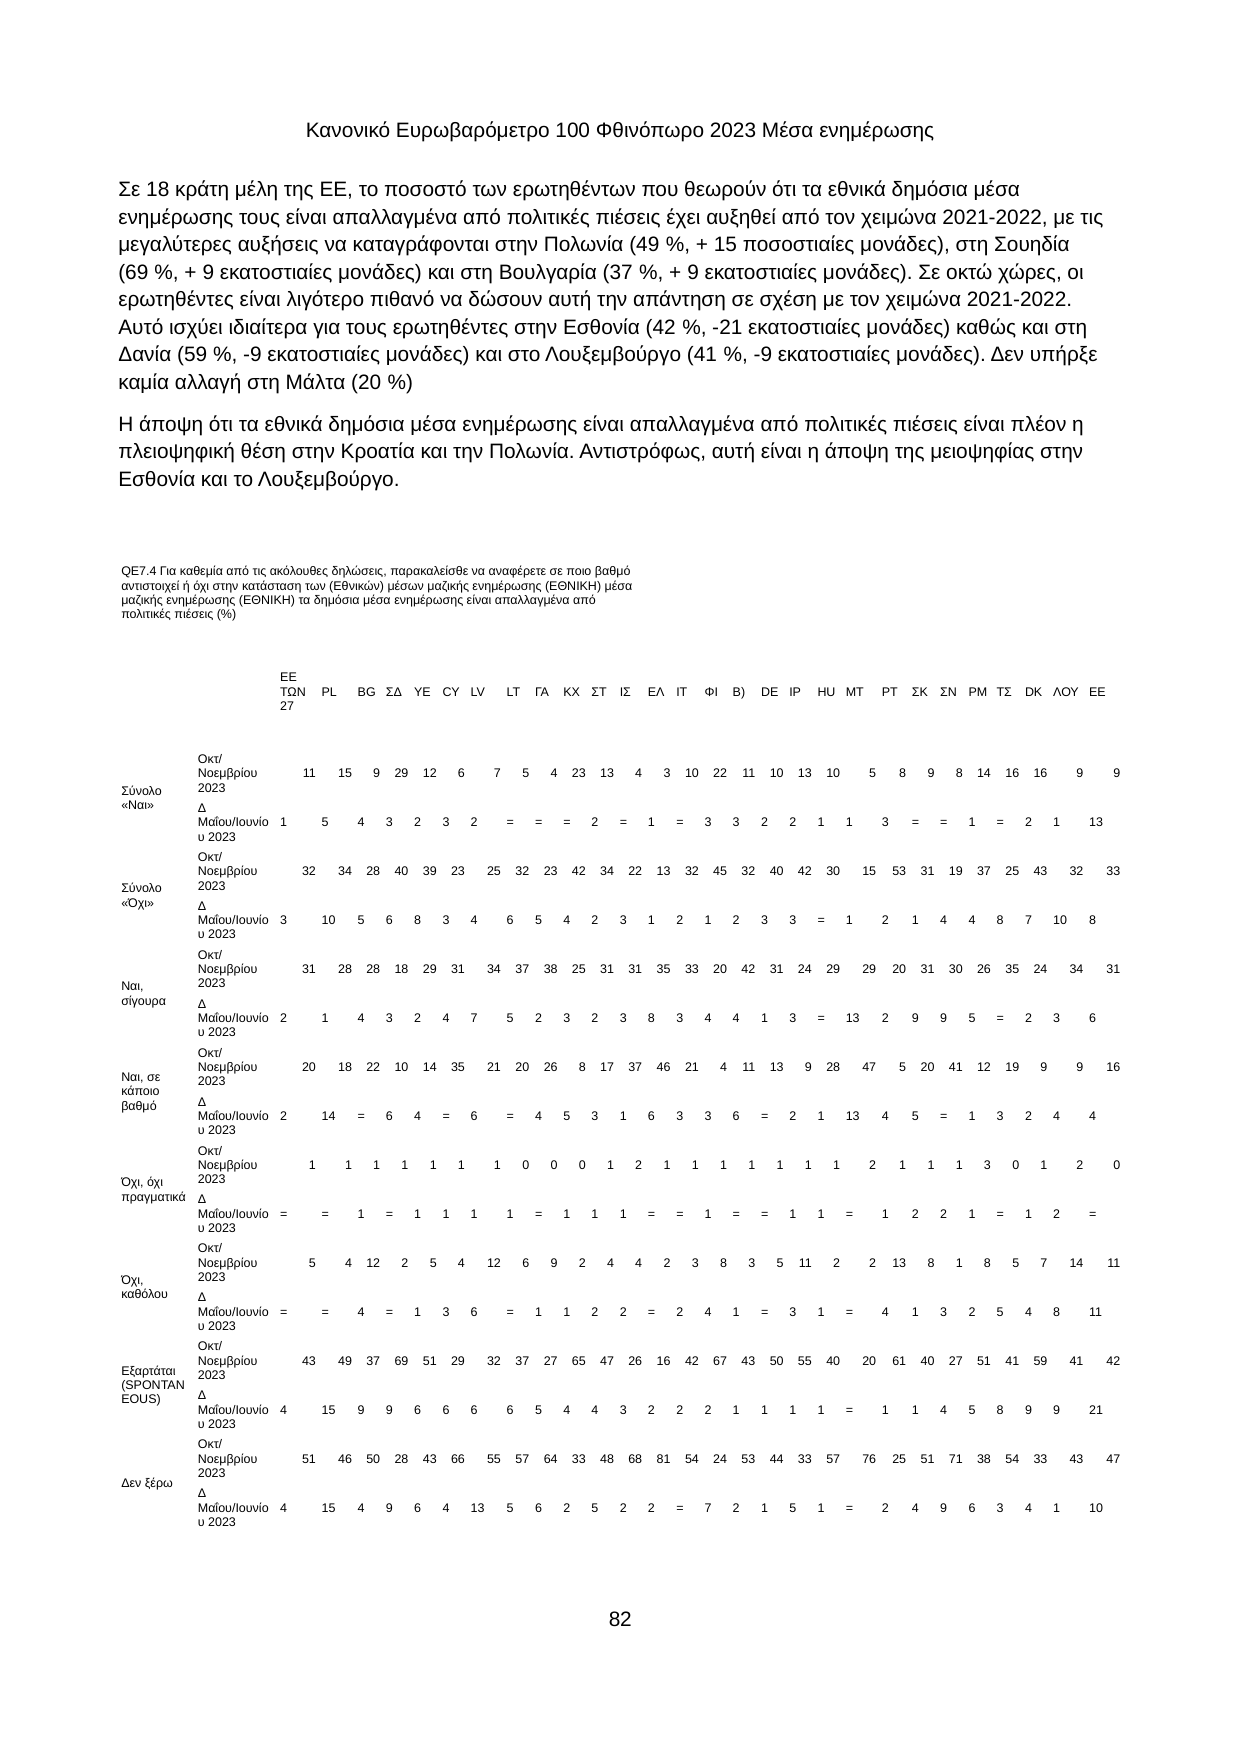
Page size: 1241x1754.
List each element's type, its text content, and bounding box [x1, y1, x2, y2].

table_cell РT [879, 667, 909, 716]
table_cell ΤΣ [994, 667, 1022, 716]
table_cell 42 [730, 944, 758, 993]
table_cell = [994, 993, 1022, 1042]
table_cell [645, 716, 673, 748]
table_cell 31 [909, 944, 937, 993]
table_cell 6 [965, 1483, 993, 1532]
table_cell 5 [879, 1042, 909, 1091]
table_cell 13 [645, 846, 673, 895]
table_cell 1 [277, 798, 318, 846]
table_cell = [673, 1189, 701, 1238]
table_cell 1 [758, 1140, 786, 1189]
table_cell 23 [560, 749, 588, 797]
table_cell 20 [909, 1042, 937, 1091]
table_cell [1086, 635, 1123, 667]
table_cell 1 [439, 1189, 467, 1238]
table_cell 45 [701, 846, 729, 895]
table_cell 6 [383, 1091, 411, 1140]
table_cell [617, 716, 645, 748]
table_cell 26 [617, 1336, 645, 1385]
table_cell ΦΙ [701, 667, 729, 716]
table_cell [468, 716, 503, 748]
table_cell 1 [701, 895, 729, 944]
table_cell 81 [645, 1434, 673, 1483]
table_cell = [909, 798, 937, 846]
table_cell 12 [411, 749, 439, 797]
table_cell 1 [758, 1483, 786, 1532]
table_cell 42 [1086, 1336, 1123, 1385]
table_cell 6 [468, 1385, 503, 1434]
table_cell 12 [468, 1238, 503, 1287]
table_cell 35 [994, 944, 1022, 993]
table_cell 5 [786, 1483, 814, 1532]
table_cell [701, 716, 729, 748]
table_cell = [937, 1091, 965, 1140]
table_cell 32 [468, 1336, 503, 1385]
table_header [786, 551, 814, 635]
table_cell 5 [588, 1483, 617, 1532]
table_cell Όχι, όχι πραγματικά [118, 1140, 195, 1238]
table_cell 4 [1086, 1091, 1123, 1140]
table_cell 5 [532, 895, 560, 944]
table_cell = [532, 798, 560, 846]
table_cell 2 [814, 1238, 843, 1287]
table_cell 28 [355, 944, 383, 993]
table_cell 30 [937, 944, 965, 993]
table_cell 3 [588, 1091, 617, 1140]
table_cell 13 [588, 749, 617, 797]
table_cell [118, 667, 195, 716]
table_cell 2 [879, 993, 909, 1042]
table_cell 19 [937, 846, 965, 895]
table_cell 22 [701, 749, 729, 797]
table_cell 5 [965, 993, 993, 1042]
table_cell 4 [617, 1238, 645, 1287]
table_cell 3 [439, 798, 467, 846]
table_cell 2 [588, 1287, 617, 1336]
table_cell 25 [879, 1434, 909, 1483]
table_cell 10 [673, 749, 701, 797]
table_cell 1 [645, 1140, 673, 1189]
table_cell 50 [355, 1434, 383, 1483]
table_cell 59 [1022, 1336, 1050, 1385]
table_cell 9 [383, 1385, 411, 1434]
table_cell 2 [645, 1483, 673, 1532]
table_cell [937, 635, 965, 667]
table_cell 1 [504, 1189, 532, 1238]
table_cell [645, 635, 673, 667]
table_cell 1 [588, 1189, 617, 1238]
table_cell 29 [411, 944, 439, 993]
table_header [909, 551, 937, 635]
table_cell 5 [843, 749, 879, 797]
table_cell Οκτ/Νοεμβρίου 2023 [195, 1434, 277, 1483]
table_cell 29 [439, 1336, 467, 1385]
table_cell 32 [504, 846, 532, 895]
table_cell 12 [355, 1238, 383, 1287]
table_cell = [617, 798, 645, 846]
table_cell ΛΟΥ [1050, 667, 1086, 716]
table_cell 4 [617, 749, 645, 797]
table_cell 1 [673, 1140, 701, 1189]
table_cell 7 [701, 1483, 729, 1532]
table_cell 2 [909, 1189, 937, 1238]
table_cell 4 [355, 1287, 383, 1336]
table_cell 4 [355, 993, 383, 1042]
table_cell 1 [965, 1189, 993, 1238]
table_cell 4 [560, 1385, 588, 1434]
table_cell 1 [411, 1287, 439, 1336]
table_cell 25 [560, 944, 588, 993]
table_cell 9 [937, 993, 965, 1042]
table_cell = [814, 993, 843, 1042]
table_cell = [645, 1287, 673, 1336]
table_cell 2 [843, 1238, 879, 1287]
table_cell 2 [786, 798, 814, 846]
table_cell 47 [1086, 1434, 1123, 1483]
table_header [937, 551, 965, 635]
table_cell 6 [439, 1385, 467, 1434]
table_cell 1 [319, 993, 354, 1042]
table_cell 4 [909, 1483, 937, 1532]
table_cell 13 [843, 1091, 879, 1140]
table_cell 10 [1086, 1483, 1123, 1532]
table_cell 0 [504, 1140, 532, 1189]
table_cell [1022, 716, 1050, 748]
table_cell 27 [937, 1336, 965, 1385]
table_cell 13 [468, 1483, 503, 1532]
table_cell = [277, 1287, 318, 1336]
table_cell Δ Μαΐου/Ιουνίου 2023 [195, 1287, 277, 1336]
table_cell 3 [701, 1091, 729, 1140]
table_cell = [758, 1189, 786, 1238]
table_cell 1 [1050, 1483, 1086, 1532]
table_cell [879, 716, 909, 748]
table_cell 11 [730, 749, 758, 797]
table_cell 43 [730, 1336, 758, 1385]
table_cell 2 [1022, 993, 1050, 1042]
table_cell 4 [468, 895, 503, 944]
table_cell 51 [411, 1336, 439, 1385]
table_cell 31 [617, 944, 645, 993]
table_cell 0 [1086, 1140, 1123, 1189]
table_cell 19 [994, 1042, 1022, 1091]
table_cell 5 [355, 895, 383, 944]
table_cell 10 [814, 749, 843, 797]
table_cell 31 [439, 944, 467, 993]
table_cell 3 [673, 1238, 701, 1287]
table_cell [994, 635, 1022, 667]
table_cell 2 [617, 1140, 645, 1189]
table_cell 46 [319, 1434, 354, 1483]
table_cell 1 [411, 1140, 439, 1189]
table_cell Οκτ/Νοεμβρίου 2023 [195, 1042, 277, 1091]
table_cell 35 [439, 1042, 467, 1091]
table_cell 24 [1022, 944, 1050, 993]
table_cell 4 [439, 993, 467, 1042]
table_cell 4 [277, 1483, 318, 1532]
table_cell 49 [319, 1336, 354, 1385]
table_cell 6 [383, 895, 411, 944]
table_cell [843, 716, 879, 748]
table_cell 2 [383, 1238, 411, 1287]
table_cell ΚΧ [560, 667, 588, 716]
table_cell 29 [814, 944, 843, 993]
table_cell 8 [1050, 1287, 1086, 1336]
table_cell 3 [786, 1287, 814, 1336]
table_cell [118, 635, 195, 667]
table_cell 1 [645, 798, 673, 846]
table_cell 3 [439, 1287, 467, 1336]
table_cell 1 [277, 1140, 318, 1189]
table_cell 10 [319, 895, 354, 944]
table_cell [1022, 635, 1050, 667]
table_cell 11 [1086, 1238, 1123, 1287]
table_cell Β) [730, 667, 758, 716]
table_cell 20 [504, 1042, 532, 1091]
table_cell ΓΑ [532, 667, 560, 716]
table_header [814, 551, 843, 635]
table_cell 1 [814, 1385, 843, 1434]
table_cell 37 [617, 1042, 645, 1091]
table_cell 2 [730, 1483, 758, 1532]
table_cell 4 [730, 993, 758, 1042]
table_cell 54 [994, 1434, 1022, 1483]
table_cell 3 [439, 895, 467, 944]
table_cell 4 [879, 1287, 909, 1336]
table_cell ΣΚ [909, 667, 937, 716]
table_cell 4 [879, 1091, 909, 1140]
table_cell 24 [701, 1434, 729, 1483]
table_cell Οκτ/Νοεμβρίου 2023 [195, 749, 277, 797]
table_cell 1 [560, 1189, 588, 1238]
table_cell 1 [730, 1385, 758, 1434]
table_cell 3 [937, 1287, 965, 1336]
table_cell [909, 635, 937, 667]
table_cell 3 [645, 749, 673, 797]
table_cell 37 [504, 944, 532, 993]
table_cell 41 [937, 1042, 965, 1091]
table_cell 3 [730, 1238, 758, 1287]
table_cell 3 [383, 798, 411, 846]
text Η άποψη ότι τα εθνικά δημόσια μέσα ενημέρωσης είναι απαλλαγμένα από πολιτικές πιέσεις είναι πλέον η πλειοψηφική θέση στην Κροατία και την Πολωνία. Αντιστρόφως, αυτή είναι η άποψη της μειοψηφίας στην Εσθονία και το Λουξεμβούργο. [118, 412, 1122, 491]
table_cell 28 [319, 944, 354, 993]
table_cell 43 [411, 1434, 439, 1483]
table_cell 4 [937, 1385, 965, 1434]
table_cell 5 [965, 1385, 993, 1434]
table_cell = [355, 1091, 383, 1140]
table_cell 2 [1022, 1091, 1050, 1140]
table_cell 21 [468, 1042, 503, 1091]
table_cell 44 [758, 1434, 786, 1483]
table_cell 1 [814, 1287, 843, 1336]
table_cell 50 [758, 1336, 786, 1385]
table_cell [617, 635, 645, 667]
table_cell 33 [786, 1434, 814, 1483]
table_cell 3 [673, 1091, 701, 1140]
table_cell 9 [1050, 749, 1086, 797]
table_cell Δ Μαΐου/Ιουνίου 2023 [195, 798, 277, 846]
table_cell 67 [701, 1336, 729, 1385]
table_cell 3 [617, 895, 645, 944]
table_cell 40 [909, 1336, 937, 1385]
table_cell [1050, 635, 1086, 667]
table_cell 2 [730, 895, 758, 944]
table_cell 2 [673, 895, 701, 944]
table_cell 1 [909, 1385, 937, 1434]
table_cell [355, 635, 383, 667]
table_cell 5 [758, 1238, 786, 1287]
table_cell 7 [468, 993, 503, 1042]
table_cell 1 [758, 1385, 786, 1434]
table_cell IT [673, 667, 701, 716]
table_cell 3 [673, 993, 701, 1042]
table_cell 2 [277, 993, 318, 1042]
table_cell 3 [617, 1385, 645, 1434]
table_cell 71 [937, 1434, 965, 1483]
table_cell 1 [965, 798, 993, 846]
table_cell [814, 635, 843, 667]
table_cell 37 [504, 1336, 532, 1385]
table_cell 0 [994, 1140, 1022, 1189]
table_cell 5 [504, 1483, 532, 1532]
table_cell 9 [355, 1385, 383, 1434]
table_cell 22 [617, 846, 645, 895]
table_cell 21 [1086, 1385, 1123, 1434]
table_cell 1 [909, 1140, 937, 1189]
table_cell 13 [1086, 798, 1123, 846]
table_cell 1 [319, 1140, 354, 1189]
table_cell 2 [843, 1140, 879, 1189]
table_cell 9 [909, 749, 937, 797]
table_cell [588, 716, 617, 748]
table_cell 2 [879, 895, 909, 944]
table_cell 27 [532, 1336, 560, 1385]
table_cell [118, 716, 195, 748]
table_cell [758, 635, 786, 667]
table_cell = [758, 1287, 786, 1336]
table_cell 2 [588, 895, 617, 944]
table_cell 3 [879, 798, 909, 846]
table_cell = [645, 1189, 673, 1238]
table_cell 31 [758, 944, 786, 993]
table_cell 29 [843, 944, 879, 993]
table_cell = [730, 1189, 758, 1238]
table_cell 2 [411, 798, 439, 846]
table_cell 38 [532, 944, 560, 993]
table_cell [994, 716, 1022, 748]
table_cell 6 [532, 1483, 560, 1532]
table_header QE7.4 Για καθεμία από τις ακόλουθες δηλώσεις, παρακαλείσθε να αναφέρετε σε ποιο βαθμό αντιστοιχεί ή όχι στην κατάσταση των (Εθνικών) μέσων μαζικής ενημέρωσης (ΕΘΝΙΚΗ) μέσα μαζικής ενημέρωσης (ΕΘΝΙΚΗ) τα δημόσια μέσα ενημέρωσης είναι απαλλαγμένα από πολιτικές πιέσεις (%) [118, 551, 645, 635]
table_cell 6 [504, 895, 532, 944]
table_cell 1 [1022, 1140, 1050, 1189]
table_cell [909, 716, 937, 748]
table_cell [195, 667, 277, 716]
table_cell 13 [843, 993, 879, 1042]
table_cell = [383, 1189, 411, 1238]
table_cell 1 [730, 1287, 758, 1336]
table_cell 2 [560, 1238, 588, 1287]
table_cell 2 [588, 798, 617, 846]
table_cell 37 [355, 1336, 383, 1385]
table_cell Δεν ξέρω [118, 1434, 195, 1532]
table_cell 1 [468, 1189, 503, 1238]
table_cell 14 [411, 1042, 439, 1091]
table_cell 23 [439, 846, 467, 895]
table_cell 42 [673, 1336, 701, 1385]
table_cell 15 [843, 846, 879, 895]
table_cell Δ Μαΐου/Ιουνίου 2023 [195, 1091, 277, 1140]
table_cell 5 [560, 1091, 588, 1140]
table_cell 1 [909, 1287, 937, 1336]
table_cell = [319, 1287, 354, 1336]
table_cell [195, 635, 277, 667]
table_cell 2 [701, 1385, 729, 1434]
table_cell 69 [383, 1336, 411, 1385]
table_cell 32 [1050, 846, 1086, 895]
table_cell 4 [532, 1091, 560, 1140]
table_cell 5 [411, 1238, 439, 1287]
table_header [730, 551, 758, 635]
table_cell [965, 635, 993, 667]
table_cell = [843, 1385, 879, 1434]
table_cell 29 [383, 749, 411, 797]
table_cell 31 [909, 846, 937, 895]
table_cell 1 [701, 1140, 729, 1189]
table_cell 57 [504, 1434, 532, 1483]
table_cell 8 [994, 895, 1022, 944]
table_cell 1 [814, 798, 843, 846]
table_cell 5 [277, 1238, 318, 1287]
table_cell ΕΛ [645, 667, 673, 716]
table_cell ΥΕ [411, 667, 439, 716]
table_cell 2 [617, 1483, 645, 1532]
table_cell 2 [617, 1287, 645, 1336]
table_cell ΡΜ [965, 667, 993, 716]
table_cell 4 [701, 993, 729, 1042]
table_cell 33 [1086, 846, 1123, 895]
table_cell 3 [786, 993, 814, 1042]
table_cell 6 [468, 1091, 503, 1140]
table_cell 1 [786, 1189, 814, 1238]
table_cell 1 [937, 1238, 965, 1287]
table_cell [758, 716, 786, 748]
table_cell 42 [560, 846, 588, 895]
table_cell [701, 635, 729, 667]
table_cell 7 [1022, 895, 1050, 944]
table_cell 64 [532, 1434, 560, 1483]
table_cell = [319, 1189, 354, 1238]
table_cell LV [468, 667, 503, 716]
table_cell [937, 716, 965, 748]
table_cell 33 [673, 944, 701, 993]
table_cell [355, 716, 383, 748]
table_cell [468, 635, 503, 667]
table_header [701, 551, 729, 635]
table_cell 15 [319, 749, 354, 797]
table_cell 48 [588, 1434, 617, 1483]
table_cell 4 [588, 1385, 617, 1434]
table_cell 6 [504, 1385, 532, 1434]
table_cell 54 [673, 1434, 701, 1483]
table_cell [383, 716, 411, 748]
table_cell 1 [532, 1287, 560, 1336]
table_cell 1 [843, 895, 879, 944]
table_cell 32 [730, 846, 758, 895]
table_cell = [383, 1287, 411, 1336]
table_cell 2 [879, 1483, 909, 1532]
table_cell [814, 716, 843, 748]
table_cell 4 [319, 1238, 354, 1287]
table_cell 26 [965, 944, 993, 993]
table_cell 14 [319, 1091, 354, 1140]
table_cell 15 [319, 1483, 354, 1532]
table_cell [843, 635, 879, 667]
table_cell 43 [1050, 1434, 1086, 1483]
table_cell = [277, 1189, 318, 1238]
table_cell 8 [965, 1238, 993, 1287]
table_cell [383, 635, 411, 667]
table_cell ΙΣ [617, 667, 645, 716]
text Σε 18 κράτη μέλη της ΕΕ, το ποσοστό των ερωτηθέντων που θεωρούν ότι τα εθνικά δημόσια μέσα ενημέρωσης τους είναι απαλλαγμένα από πολιτικές πιέσεις έχει αυξηθεί από τον χειμώνα 2021-2022, με τις μεγαλύτερες αυξήσεις να καταγράφονται στην Πολωνία (49 %, + 15 ποσοστιαίες μονάδες), στη Σουηδία (69 %, + 9 εκατοστιαίες μονάδες) και στη Βουλγαρία (37 %, + 9 εκατοστιαίες μονάδες). Σε οκτώ χώρες, οι ερωτηθέντες είναι λιγότερο πιθανό να δώσουν αυτή την απάντηση σε σχέση με τον χειμώνα 2021-2022. Αυτό ισχύει ιδιαίτερα για τους ερωτηθέντες στην Εσθονία (42 %, -21 εκατοστιαίες μονάδες) καθώς και στη Δανία (59 %, -9 εκατοστιαίες μονάδες) και στο Λουξεμβούργο (41 %, -9 εκατοστιαίες μονάδες). Δεν υπήρξε καμία αλλαγή στη Μάλτα (20 %) [118, 177, 1122, 393]
table_cell 1 [1050, 798, 1086, 846]
table_cell 1 [758, 993, 786, 1042]
table_cell 31 [1086, 944, 1123, 993]
table_cell 3 [965, 1140, 993, 1189]
table_cell 34 [319, 846, 354, 895]
table_cell 13 [879, 1238, 909, 1287]
table_cell [319, 635, 354, 667]
table_cell 6 [439, 749, 467, 797]
table_cell 39 [411, 846, 439, 895]
table_cell 4 [560, 895, 588, 944]
table_cell 2 [645, 1238, 673, 1287]
table_cell 18 [319, 1042, 354, 1091]
table_cell 17 [588, 1042, 617, 1091]
table_cell 68 [617, 1434, 645, 1483]
table_cell [532, 716, 560, 748]
table_cell 4 [588, 1238, 617, 1287]
table_cell 1 [730, 1140, 758, 1189]
table_cell 6 [411, 1385, 439, 1434]
table_cell 40 [383, 846, 411, 895]
table_cell = [439, 1091, 467, 1140]
table_cell 25 [468, 846, 503, 895]
table_cell 6 [1086, 993, 1123, 1042]
table_cell [1086, 716, 1123, 748]
table_cell 1 [814, 1091, 843, 1140]
table_cell 4 [355, 798, 383, 846]
table_cell Δ Μαΐου/Ιουνίου 2023 [195, 1385, 277, 1434]
table_cell 4 [701, 1042, 729, 1091]
table_cell 9 [786, 1042, 814, 1091]
table_cell 10 [758, 749, 786, 797]
table_cell 3 [994, 1483, 1022, 1532]
table_cell = [673, 798, 701, 846]
table_cell 16 [645, 1336, 673, 1385]
table_cell 35 [645, 944, 673, 993]
table_cell 20 [879, 944, 909, 993]
table_header [843, 551, 879, 635]
table_cell 8 [994, 1385, 1022, 1434]
table_cell BG [355, 667, 383, 716]
table_cell 14 [965, 749, 993, 797]
table_cell 4 [965, 895, 993, 944]
table_header [758, 551, 786, 635]
table_cell 34 [588, 846, 617, 895]
table_cell Δ Μαΐου/Ιουνίου 2023 [195, 1189, 277, 1238]
table_cell 4 [439, 1238, 467, 1287]
table_cell 57 [814, 1434, 843, 1483]
table_cell [439, 635, 467, 667]
table_cell 1 [588, 1140, 617, 1189]
table_cell 3 [560, 993, 588, 1042]
table_cell [730, 716, 758, 748]
table_cell 5 [909, 1091, 937, 1140]
table_cell 30 [814, 846, 843, 895]
table_cell 3 [617, 993, 645, 1042]
table_cell 8 [645, 993, 673, 1042]
table_cell ΙΡ [786, 667, 814, 716]
table_cell Οκτ/Νοεμβρίου 2023 [195, 1336, 277, 1385]
table_cell 31 [277, 944, 318, 993]
table_cell 1 [617, 1189, 645, 1238]
table_cell CY [439, 667, 467, 716]
table_cell 10 [1050, 895, 1086, 944]
table_cell 65 [560, 1336, 588, 1385]
table_cell = [814, 895, 843, 944]
table_cell 6 [411, 1483, 439, 1532]
table_cell [965, 716, 993, 748]
table_cell 0 [560, 1140, 588, 1189]
table_cell 1 [843, 798, 879, 846]
table_cell 9 [1086, 749, 1123, 797]
table_cell Ναι, σίγουρα [118, 944, 195, 1042]
table_cell = [994, 1189, 1022, 1238]
table_cell 1 [786, 1140, 814, 1189]
table_cell 8 [411, 895, 439, 944]
table_cell 1 [814, 1140, 843, 1189]
table_cell 1 [1022, 1189, 1050, 1238]
table_header [965, 551, 993, 635]
table_cell 20 [843, 1336, 879, 1385]
table_cell ΣΝ [937, 667, 965, 716]
table_cell 8 [560, 1042, 588, 1091]
table_cell Εξαρτάται (SPONTANEOUS) [118, 1336, 195, 1434]
table_cell 1 [468, 1140, 503, 1189]
table_cell 2 [965, 1287, 993, 1336]
table_cell 1 [937, 1140, 965, 1189]
table_cell = [937, 798, 965, 846]
table_cell 43 [1022, 846, 1050, 895]
table_cell 4 [937, 895, 965, 944]
table_cell 4 [1022, 1287, 1050, 1336]
table_cell 41 [994, 1336, 1022, 1385]
table_cell 51 [909, 1434, 937, 1483]
table_cell 1 [909, 895, 937, 944]
table_cell 8 [1086, 895, 1123, 944]
table_cell 40 [814, 1336, 843, 1385]
table_cell РL [319, 667, 354, 716]
table_cell 1 [879, 1189, 909, 1238]
table_cell 8 [879, 749, 909, 797]
table_cell 28 [383, 1434, 411, 1483]
table_cell 5 [532, 1385, 560, 1434]
table_cell 11 [730, 1042, 758, 1091]
table_cell Δ Μαΐου/Ιουνίου 2023 [195, 993, 277, 1042]
table_cell [560, 635, 588, 667]
table_cell 9 [1050, 1385, 1086, 1434]
table_cell ΕΕ ΤΩΝ 27 [277, 667, 318, 716]
table_cell 2 [468, 798, 503, 846]
table_cell [532, 635, 560, 667]
table_cell 24 [786, 944, 814, 993]
table_cell 2 [532, 993, 560, 1042]
table_cell 51 [965, 1336, 993, 1385]
table_cell 28 [814, 1042, 843, 1091]
table_cell 9 [937, 1483, 965, 1532]
table_cell 1 [617, 1091, 645, 1140]
table_cell 1 [786, 1385, 814, 1434]
table_cell ΜΤ [843, 667, 879, 716]
table_cell 9 [1022, 1385, 1050, 1434]
table_cell 11 [1086, 1287, 1123, 1336]
table_cell 34 [1050, 944, 1086, 993]
table_cell [673, 635, 701, 667]
table_cell [560, 716, 588, 748]
table_cell [786, 635, 814, 667]
table_cell 1 [411, 1189, 439, 1238]
table_cell 38 [965, 1434, 993, 1483]
table_cell 14 [1050, 1238, 1086, 1287]
table_header [1050, 551, 1086, 635]
table_cell 4 [439, 1483, 467, 1532]
table_cell 2 [758, 798, 786, 846]
table_cell 4 [1050, 1091, 1086, 1140]
table_cell 42 [786, 846, 814, 895]
table_cell 1 [645, 895, 673, 944]
table_cell [319, 716, 354, 748]
table_cell 9 [1022, 1042, 1050, 1091]
table_cell 31 [588, 944, 617, 993]
table_cell ΕΕ [1086, 667, 1123, 716]
table_cell 2 [786, 1091, 814, 1140]
table_cell 4 [355, 1483, 383, 1532]
table_cell ΣΔ [383, 667, 411, 716]
table_cell Οκτ/Νοεμβρίου 2023 [195, 1238, 277, 1287]
table_cell Δ Μαΐου/Ιουνίου 2023 [195, 1483, 277, 1532]
table_cell 3 [786, 895, 814, 944]
table_cell 26 [532, 1042, 560, 1091]
table_cell 4 [277, 1385, 318, 1434]
table_cell 1 [879, 1140, 909, 1189]
table_header [1022, 551, 1050, 635]
table_cell 6 [468, 1287, 503, 1336]
table_cell 16 [994, 749, 1022, 797]
table_cell 11 [786, 1238, 814, 1287]
table_cell Σύνολο «Ναι» [118, 749, 195, 846]
table_cell [1050, 716, 1086, 748]
table_cell [879, 635, 909, 667]
table_cell = [758, 1091, 786, 1140]
table_cell DK [1022, 667, 1050, 716]
table_cell 1 [383, 1140, 411, 1189]
table_header [879, 551, 909, 635]
table_cell 2 [645, 1385, 673, 1434]
table_cell [588, 635, 617, 667]
table_cell ΣΤ [588, 667, 617, 716]
table_cell 32 [277, 846, 318, 895]
table_cell 12 [965, 1042, 993, 1091]
table_cell = [532, 1189, 560, 1238]
table_cell 2 [673, 1385, 701, 1434]
table_cell 2 [1050, 1189, 1086, 1238]
table_cell Οκτ/Νοεμβρίου 2023 [195, 846, 277, 895]
table_cell 6 [730, 1091, 758, 1140]
table_cell 2 [1050, 1140, 1086, 1189]
table_cell 1 [701, 1189, 729, 1238]
table_cell 5 [504, 993, 532, 1042]
table_cell 23 [532, 846, 560, 895]
table_cell LT [504, 667, 532, 716]
table_cell = [843, 1189, 879, 1238]
table_cell 20 [701, 944, 729, 993]
table_cell 2 [1022, 798, 1050, 846]
table_cell 5 [319, 798, 354, 846]
table_cell 2 [411, 993, 439, 1042]
table_cell 10 [383, 1042, 411, 1091]
table_cell [504, 635, 532, 667]
table_cell [277, 716, 318, 748]
table_cell DE [758, 667, 786, 716]
table_cell 2 [673, 1287, 701, 1336]
table_cell 55 [468, 1434, 503, 1483]
table_cell 22 [355, 1042, 383, 1091]
table_header [673, 551, 701, 635]
table_cell 40 [758, 846, 786, 895]
table_cell = [504, 798, 532, 846]
table_cell 1 [814, 1189, 843, 1238]
table_cell 16 [1022, 749, 1050, 797]
table_cell Ναι, σε κάποιο βαθμό [118, 1042, 195, 1140]
table_cell 1 [355, 1189, 383, 1238]
table_cell 9 [909, 993, 937, 1042]
table_header [645, 551, 673, 635]
table_cell 11 [277, 749, 318, 797]
table_cell 21 [673, 1042, 701, 1091]
table_cell 13 [786, 749, 814, 797]
table_cell 3 [277, 895, 318, 944]
table_cell Οκτ/Νοεμβρίου 2023 [195, 1140, 277, 1189]
table_cell [277, 635, 318, 667]
table_cell 5 [994, 1238, 1022, 1287]
table_cell [504, 716, 532, 748]
table_cell [786, 716, 814, 748]
table_cell 1 [965, 1091, 993, 1140]
table_cell 32 [673, 846, 701, 895]
table_cell [730, 635, 758, 667]
table_cell 33 [560, 1434, 588, 1483]
table_cell Σύνολο «Όχι» [118, 846, 195, 944]
table_cell Όχι, καθόλου [118, 1238, 195, 1336]
table_cell 1 [814, 1483, 843, 1532]
table_cell 46 [645, 1042, 673, 1091]
table_cell 61 [879, 1336, 909, 1385]
table_cell 1 [879, 1385, 909, 1434]
table_cell 76 [843, 1434, 879, 1483]
table_cell 16 [1086, 1042, 1123, 1091]
table_cell 18 [383, 944, 411, 993]
table_cell 43 [277, 1336, 318, 1385]
table_cell 0 [532, 1140, 560, 1189]
table_cell 3 [758, 895, 786, 944]
table_cell = [504, 1287, 532, 1336]
table_cell = [994, 798, 1022, 846]
table_header [994, 551, 1022, 635]
table_cell 8 [909, 1238, 937, 1287]
table_cell 66 [439, 1434, 467, 1483]
table_cell 37 [965, 846, 993, 895]
table_cell 3 [994, 1091, 1022, 1140]
table_cell 9 [1050, 1042, 1086, 1091]
table_cell 7 [1022, 1238, 1050, 1287]
table_cell 2 [560, 1483, 588, 1532]
table_cell = [560, 798, 588, 846]
table_cell [411, 716, 439, 748]
table_cell 9 [532, 1238, 560, 1287]
table_cell 9 [355, 749, 383, 797]
table_cell 41 [1050, 1336, 1086, 1385]
table_cell [411, 635, 439, 667]
table_cell 2 [588, 993, 617, 1042]
table_cell 53 [879, 846, 909, 895]
table_cell = [1086, 1189, 1123, 1238]
table_cell HU [814, 667, 843, 716]
table_cell 20 [277, 1042, 318, 1091]
table_cell 8 [937, 749, 965, 797]
table_cell 5 [504, 749, 532, 797]
table_cell 5 [994, 1287, 1022, 1336]
table_cell 6 [645, 1091, 673, 1140]
table_cell 3 [383, 993, 411, 1042]
table_cell 28 [355, 846, 383, 895]
table_cell [439, 716, 467, 748]
table_cell 33 [1022, 1434, 1050, 1483]
table_cell 8 [701, 1238, 729, 1287]
table_cell 13 [758, 1042, 786, 1091]
table_cell 7 [468, 749, 503, 797]
table_cell 47 [843, 1042, 879, 1091]
table_header [1086, 551, 1123, 635]
table_cell 2 [937, 1189, 965, 1238]
table_cell 53 [730, 1434, 758, 1483]
table_cell Δ Μαΐου/Ιουνίου 2023 [195, 895, 277, 944]
table_cell 15 [319, 1385, 354, 1434]
table_cell 51 [277, 1434, 318, 1483]
table_cell 34 [468, 944, 503, 993]
table_cell 4 [411, 1091, 439, 1140]
table_cell 2 [277, 1091, 318, 1140]
table_cell Οκτ/Νοεμβρίου 2023 [195, 944, 277, 993]
table_cell = [843, 1287, 879, 1336]
table_cell = [504, 1091, 532, 1140]
table_cell = [673, 1483, 701, 1532]
table_cell 25 [994, 846, 1022, 895]
table_cell = [843, 1483, 879, 1532]
table_cell 1 [560, 1287, 588, 1336]
table_cell 4 [1022, 1483, 1050, 1532]
table_cell 3 [701, 798, 729, 846]
table_cell 3 [1050, 993, 1086, 1042]
table_cell 1 [439, 1140, 467, 1189]
table_cell 4 [701, 1287, 729, 1336]
table_cell [195, 716, 277, 748]
table_cell 47 [588, 1336, 617, 1385]
table_cell 3 [730, 798, 758, 846]
table_cell 6 [504, 1238, 532, 1287]
table_cell 9 [383, 1483, 411, 1532]
table_cell 4 [532, 749, 560, 797]
table_cell 55 [786, 1336, 814, 1385]
table_cell [673, 716, 701, 748]
table_cell 1 [355, 1140, 383, 1189]
